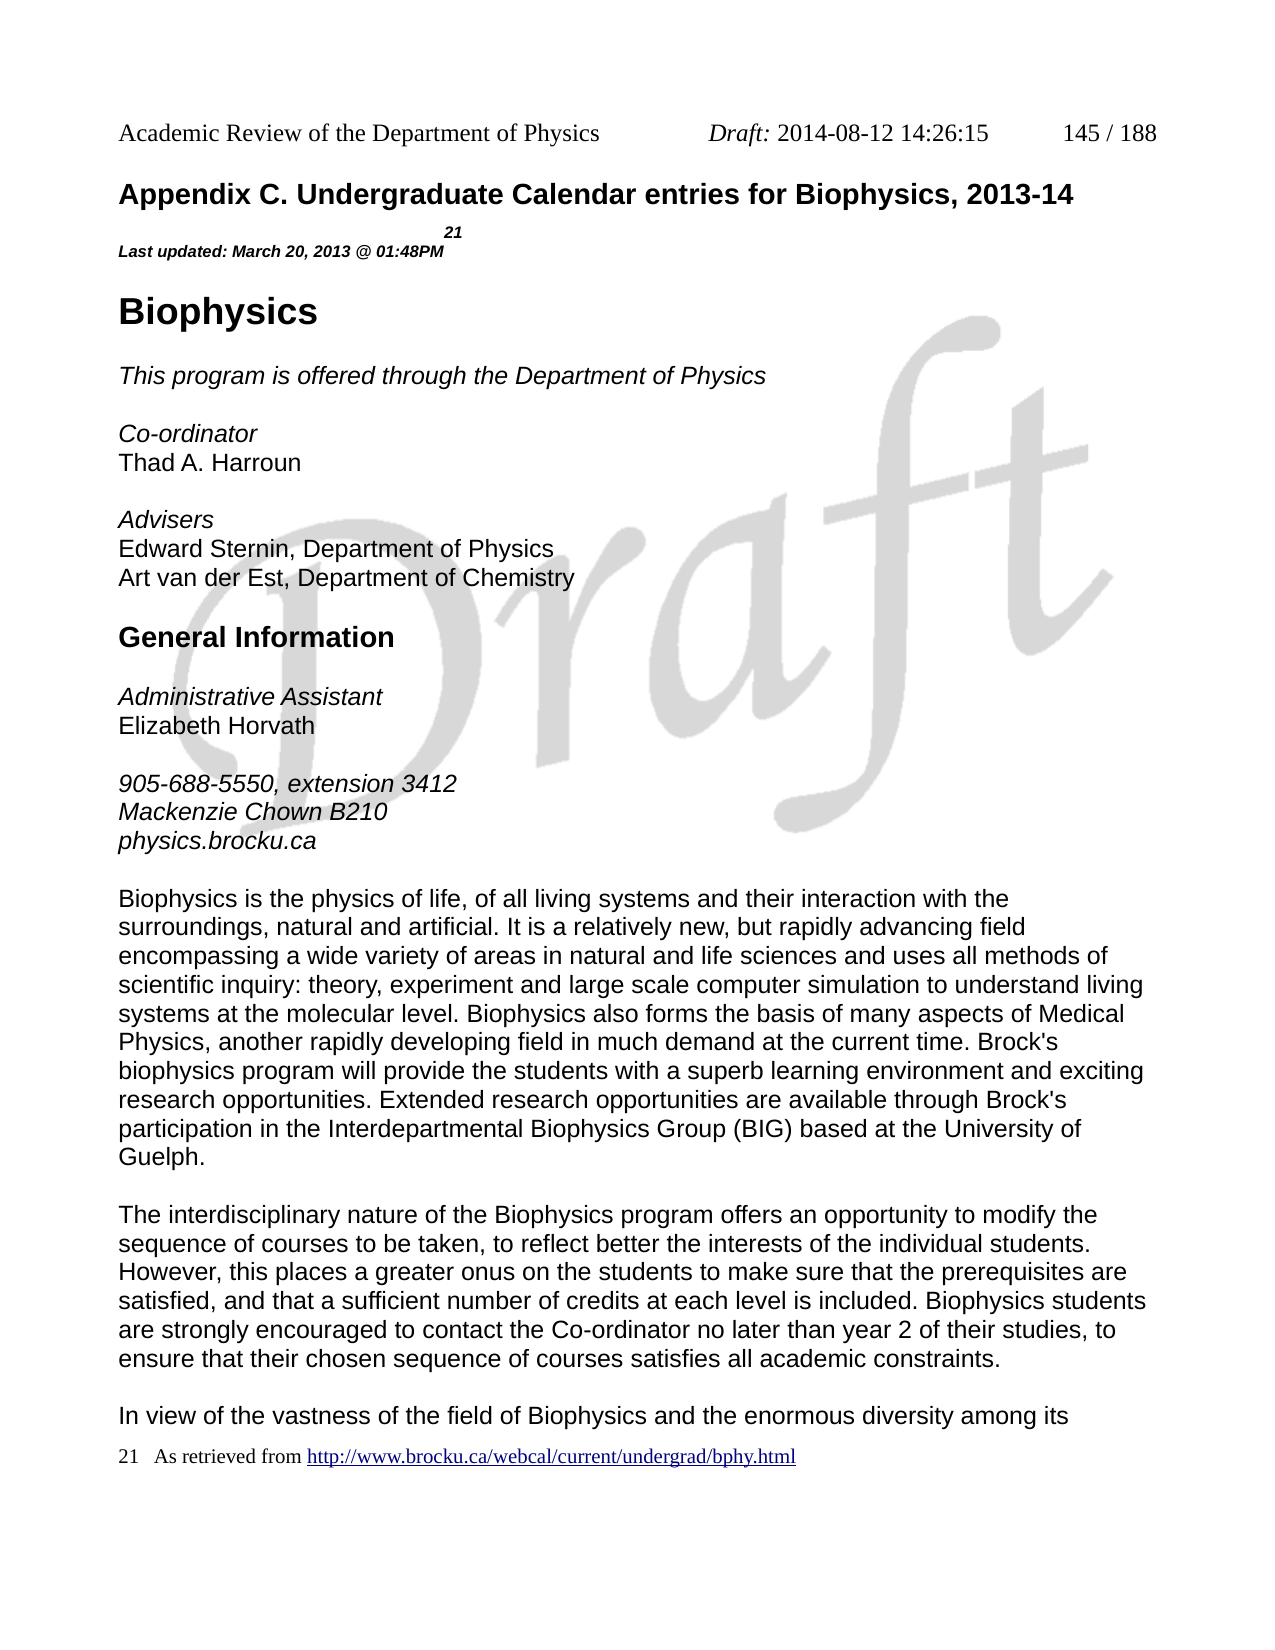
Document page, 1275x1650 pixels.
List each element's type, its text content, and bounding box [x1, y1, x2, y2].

subtitle Undergraduate Calendar entries for Biophysics, 2013-14 [118, 177, 1157, 210]
picture [118, 210, 1157, 222]
text As retrieved from http://www.brocku.ca/webcal/current/undergrad/bphy.html [118, 1444, 1157, 1468]
picture [118, 118, 1157, 177]
picture [118, 1468, 1157, 1532]
text Biophysics This program is offered through the Department of Physics Co-ordinator Thad A. Harroun Advisers Edward Sternin, Department of Physics Art van der Est, Department of Chemistry General Information Administrative Assistant Elizabeth Horvath 905-688-5550, extension 3412 Mackenzie Chown B210 physics.brocku.ca Biophysics is the physics of life, of all living systems and their interaction with the surroundings, natural and artificial. It is a relatively new, but rapidly advancing field encompassing a wide variety of areas in natural and life sciences and uses all methods of scientific inquiry: theory, experiment and large scale computer simulation to understand living systems at the molecular level. Biophysics also forms the basis of many aspects of Medical Physics, another rapidly developing field in much demand at the current time. Brock's biophysics program will provide the students with a superb learning environment and exciting research opportunities. Extended research opportunities are available through Brock's participation in the Interdepartmental Biophysics Group (BIG) based at the University of Guelph. The interdisciplinary nature of the Biophysics program offers an opportunity to modify the sequence of courses to be taken, to reflect better the interests of the individual students. However, this places a greater onus on the students to make sure that the prerequisites are satisfied, and that a sufficient number of credits at each level is included. Biophysics students are strongly encouraged to contact the Co-ordinator no later than year 2 of their studies, to ensure that their chosen sequence of courses satisfies all academic constraints. In view of the vastness of the field of Biophysics and the enormous diversity among its [118, 261, 1157, 1430]
picture [118, 1430, 1157, 1444]
text Last updated: March 20, 2013 @ 01:48PM [118, 222, 1157, 261]
